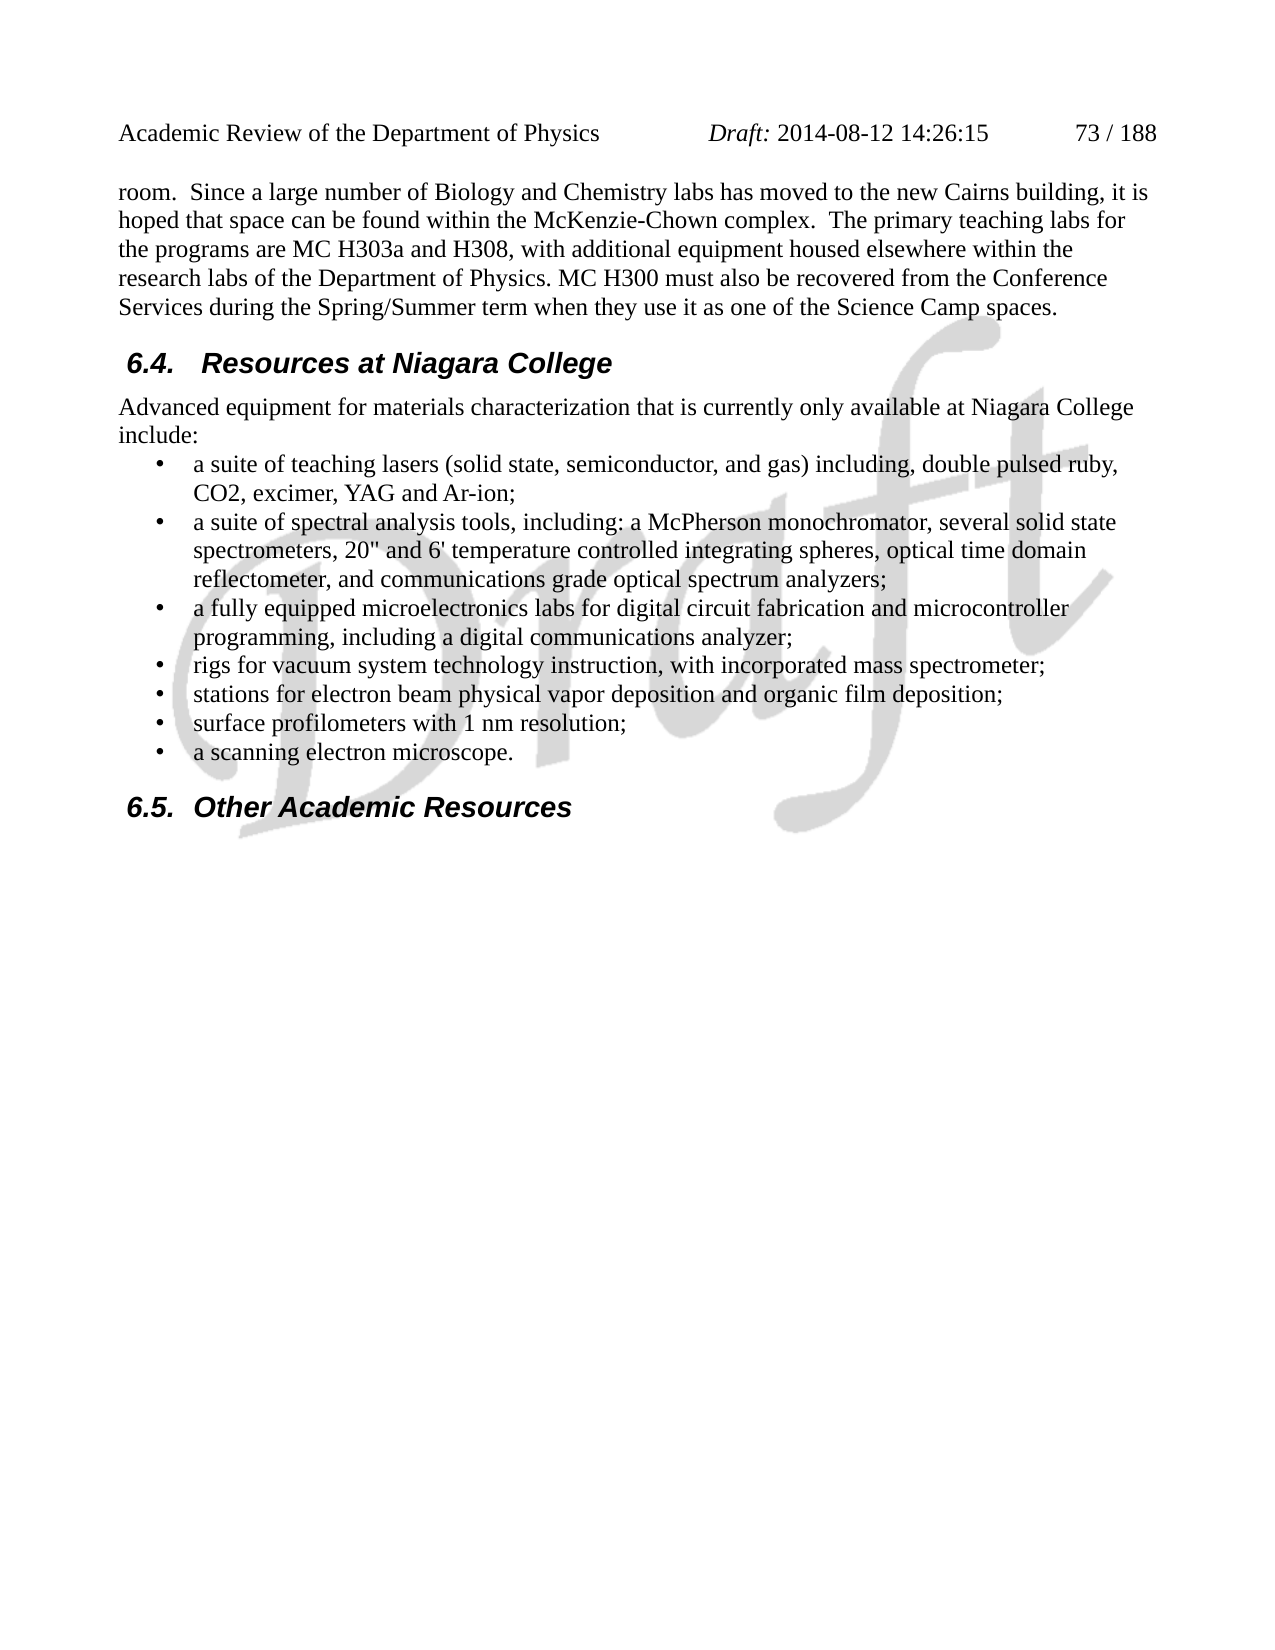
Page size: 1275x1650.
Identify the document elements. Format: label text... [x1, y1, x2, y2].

subtitle Resources at Niagara College [118, 346, 1157, 379]
list surface profilometers with 1 nm resolution; [156, 708, 1157, 737]
picture [118, 118, 1157, 177]
picture [118, 379, 1157, 392]
subtitle Other Academic Resources [118, 790, 1157, 824]
list rigs for vacuum system technology instruction, with incorporated mass spectrometer; [156, 650, 1157, 679]
list a suite of teaching lasers (solid state, semiconductor, and gas) including, double pulsed ruby, CO2, excimer, YAG and Ar-ion; [156, 449, 1157, 507]
list a fully equipped microelectronics labs for digital circuit fabrication and microcontroller programming, including a digital communications analyzer; [156, 593, 1157, 650]
text Advanced equipment for materials characterization that is currently only available at Niagara College include: [118, 392, 1157, 449]
picture [118, 449, 1157, 790]
list a scanning electron microscope. [156, 737, 1157, 765]
picture [118, 824, 1157, 1532]
list stations for electron beam physical vapor deposition and organic film deposition; [156, 679, 1157, 708]
picture [118, 321, 1157, 346]
list a suite of spectral analysis tools, including: a McPherson monochromator, several solid state spectrometers, 20" and 6' temperature controlled integrating spheres, optical time domain reflectometer, and communications grade optical spectrum analyzers; [156, 507, 1157, 593]
text room. Since a large number of Biology and Chemistry labs has moved to the new Cairns building, it is hoped that space can be found within the McKenzie-Chown complex. The primary teaching labs for the programs are MC H303a and H308, with additional equipment housed elsewhere within the research labs of the Department of Physics. MC H300 must also be recovered from the Conference Services during the Spring/Summer term when they use it as one of the Science Camp spaces. [118, 177, 1157, 321]
